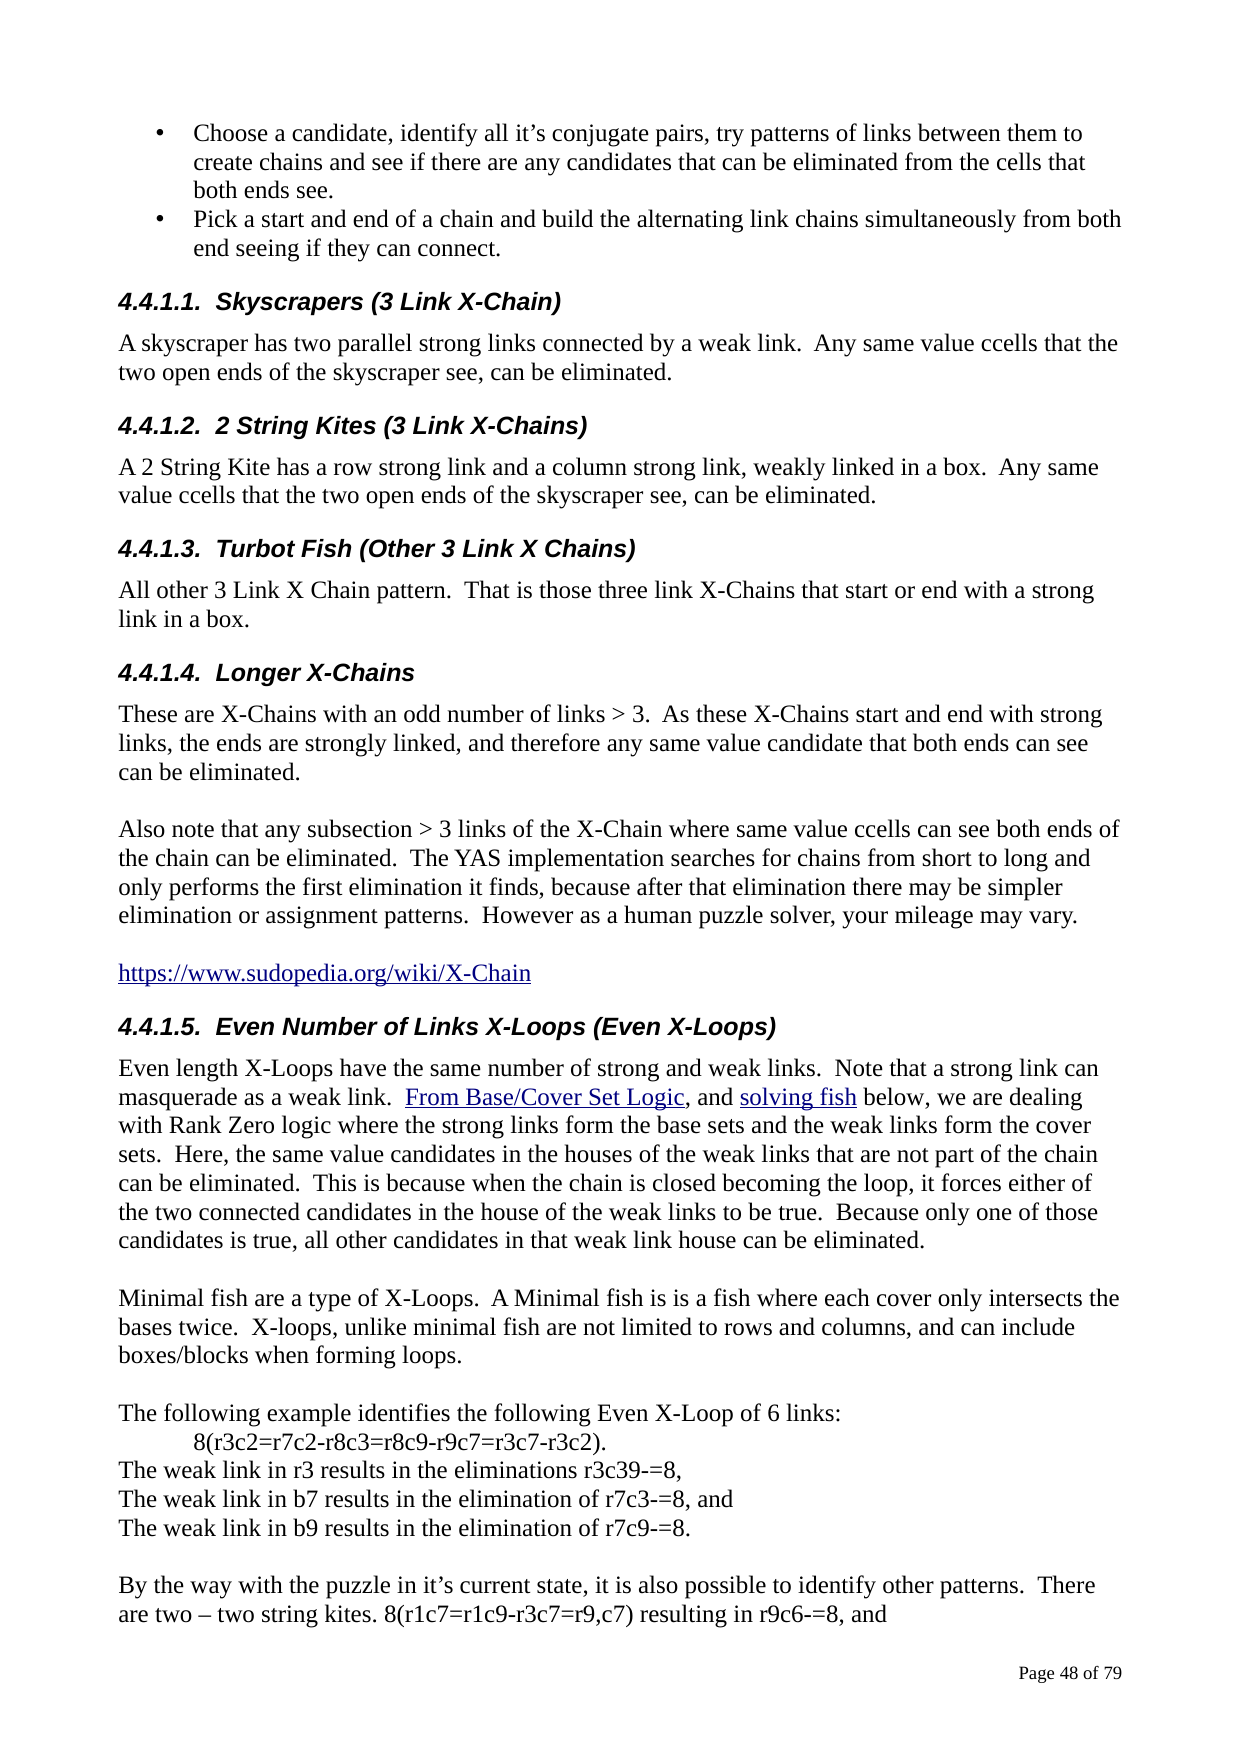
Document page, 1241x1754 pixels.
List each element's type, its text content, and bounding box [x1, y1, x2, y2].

text A 2 String Kite has a row strong link and a column strong link, weakly linked in a box. Any same value ccells that the two open ends of the skyscraper see, can be eliminated. [118, 452, 1122, 509]
list Choose a candidate, identify all it’s conjugate pairs, try patterns of links between them to create chains and see if there are any candidates that can be eliminated from the cells that both ends see. [156, 118, 1122, 204]
text All other 3 Link X Chain pattern. That is those three link X-Chains that start or end with a strong link in a box. [118, 576, 1122, 633]
text Also note that any subsection > 3 links of the X-Chain where same value ccells can see both ends of the chain can be eliminated. The YAS implementation searches for chains from short to long and only performs the first elimination it finds, because after that elimination there may be simpler elimination or assignment patterns. However as a human puzzle solver, your mileage may vary. [118, 814, 1122, 929]
subtitle 2 String Kites (3 Link X-Chains) [118, 411, 1122, 439]
subtitle Longer X-Chains [118, 658, 1122, 687]
text The following example identifies the following Even X-Loop of 6 links: [118, 1398, 1122, 1427]
text The weak link in r3 results in the eliminations r3c39-=8, [118, 1456, 1122, 1484]
text https://www.sudopedia.org/wiki/X-Chain [118, 958, 1122, 987]
text 8(r3c2=r7c2-r8c3=r8c9-r9c7=r3c7-r3c2). [118, 1427, 1122, 1456]
text By the way with the puzzle in it’s current state, it is also possible to identify other patterns. There are two – two string kites. 8(r1c7=r1c9-r3c7=r9,c7) resulting in r9c6-=8, and [118, 1571, 1122, 1628]
text These are X-Chains with an odd number of links > 3. As these X-Chains start and end with strong links, the ends are strongly linked, and therefore any same value candidate that both ends can see can be eliminated. [118, 699, 1122, 786]
subtitle Skyscrapers (3 Link X-Chain) [118, 287, 1122, 316]
subtitle Turbot Fish (Other 3 Link X Chains) [118, 534, 1122, 563]
text Minimal fish are a type of X-Loops. A Minimal fish is is a fish where each cover only intersects the bases twice. X-loops, unlike minimal fish are not limited to rows and columns, and can include boxes/blocks when forming loops. [118, 1283, 1122, 1369]
text The weak link in b7 results in the elimination of r7c3-=8, and [118, 1484, 1122, 1513]
subtitle Even Number of Links X-Loops (Even X-Loops) [118, 1012, 1122, 1041]
text A skyscraper has two parallel strong links connected by a weak link. Any same value ccells that the two open ends of the skyscraper see, can be eliminated. [118, 328, 1122, 386]
text Even length X-Loops have the same number of strong and weak links. Note that a strong link can masquerade as a weak link. From Base/Cover Set Logic, and solving fish below, we are dealing with Rank Zero logic where the strong links form the base sets and the weak links form the cover sets. Here, the same value candidates in the houses of the weak links that are not part of the chain can be eliminated. This is because when the chain is closed becoming the loop, it forces either of the two connected candidates in the house of the weak links to be true. Because only one of those candidates is true, all other candidates in that weak link house can be eliminated. [118, 1053, 1122, 1254]
text The weak link in b9 results in the elimination of r7c9-=8. [118, 1513, 1122, 1542]
list Pick a start and end of a chain and build the alternating link chains simultaneously from both end seeing if they can connect. [156, 204, 1122, 262]
